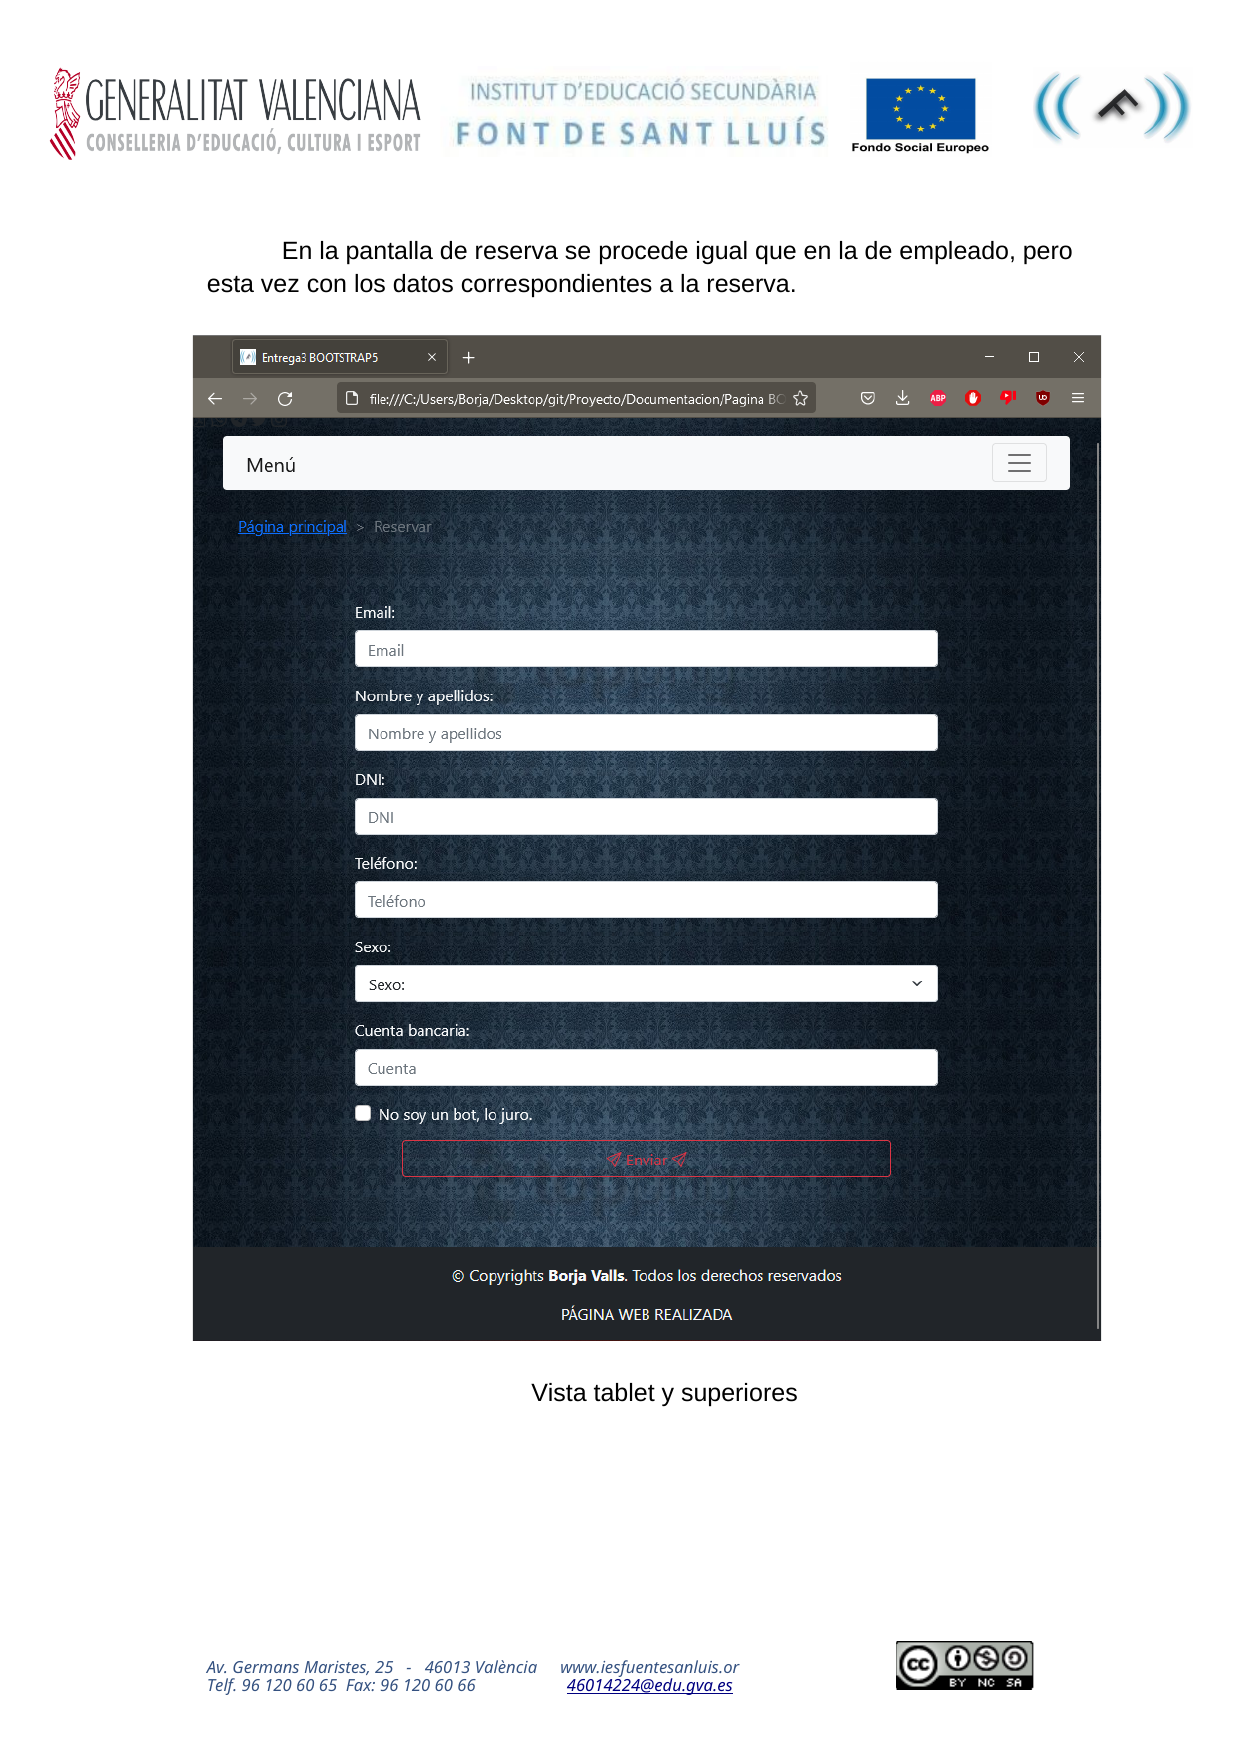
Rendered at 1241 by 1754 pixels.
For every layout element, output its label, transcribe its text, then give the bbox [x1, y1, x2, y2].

picture [192, 335, 1102, 1341]
text Vista tablet y superiores [207, 1378, 1122, 1407]
picture [440, 66, 829, 157]
picture [849, 61, 993, 157]
picture [46, 66, 424, 162]
text En la pantalla de reserva se procede igual que en la de empleado, pero esta vez con los datos correspondientes a la reserva. [207, 236, 1122, 298]
picture [896, 1641, 1034, 1690]
picture [1032, 67, 1194, 148]
